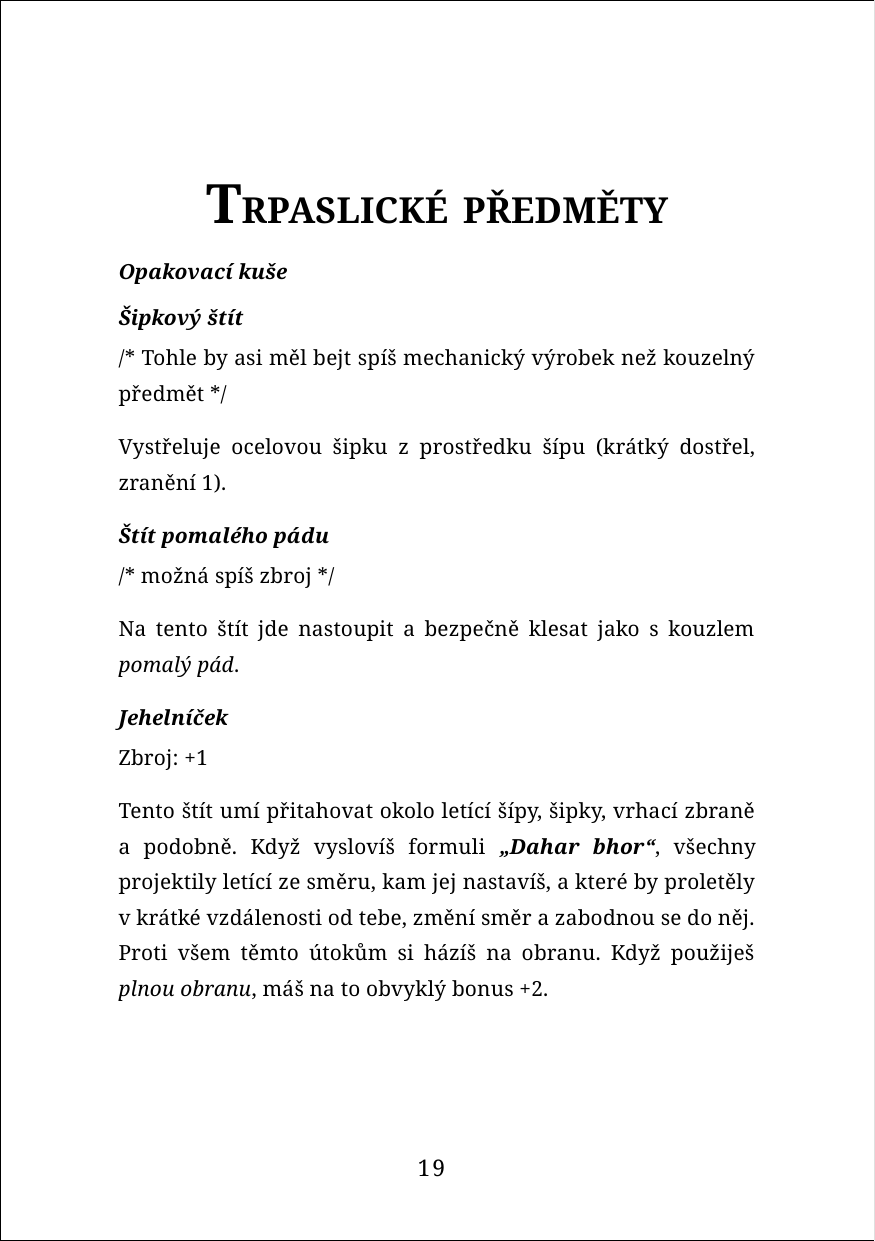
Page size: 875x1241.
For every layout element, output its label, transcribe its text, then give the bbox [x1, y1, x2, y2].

text Zbroj: +1 [118, 743, 756, 772]
subtitle Štít pomalého pádu [118, 521, 756, 549]
text Tento štít umí přitahovat okolo letící šípy, šipky, vrhací zbraně a podobně. Když vyslovíš formuli „Dahar bhor“, všechny projektily letící ze směru, kam jej nastavíš, a které by proletěly v krátké vzdálenosti od tebe, změní směr a zabodnou se do něj. Proti všem těmto útokům si házíš na obranu. Když použiješ plnou obranu, máš na to obvyklý bonus +2. [118, 796, 756, 1002]
subtitle Opakovací kuše [118, 257, 756, 285]
text /* možná spíš zbroj */ [118, 561, 756, 589]
subtitle Šipkový štít [118, 303, 756, 332]
text Vystřeluje ocelovou šipku z prostředku šípu (krátký dostřel, zranění 1). [118, 432, 756, 496]
subtitle Jehelníček [118, 703, 756, 731]
subtitle Trpaslické předměty [118, 166, 756, 239]
text /* Tohle by asi měl bejt spíš mechanický výrobek než kouzelný předmět */ [118, 343, 756, 407]
text Na tento štít jde nastoupit a bezpečně klesat jako s kouzlem pomalý pád. [118, 614, 756, 678]
